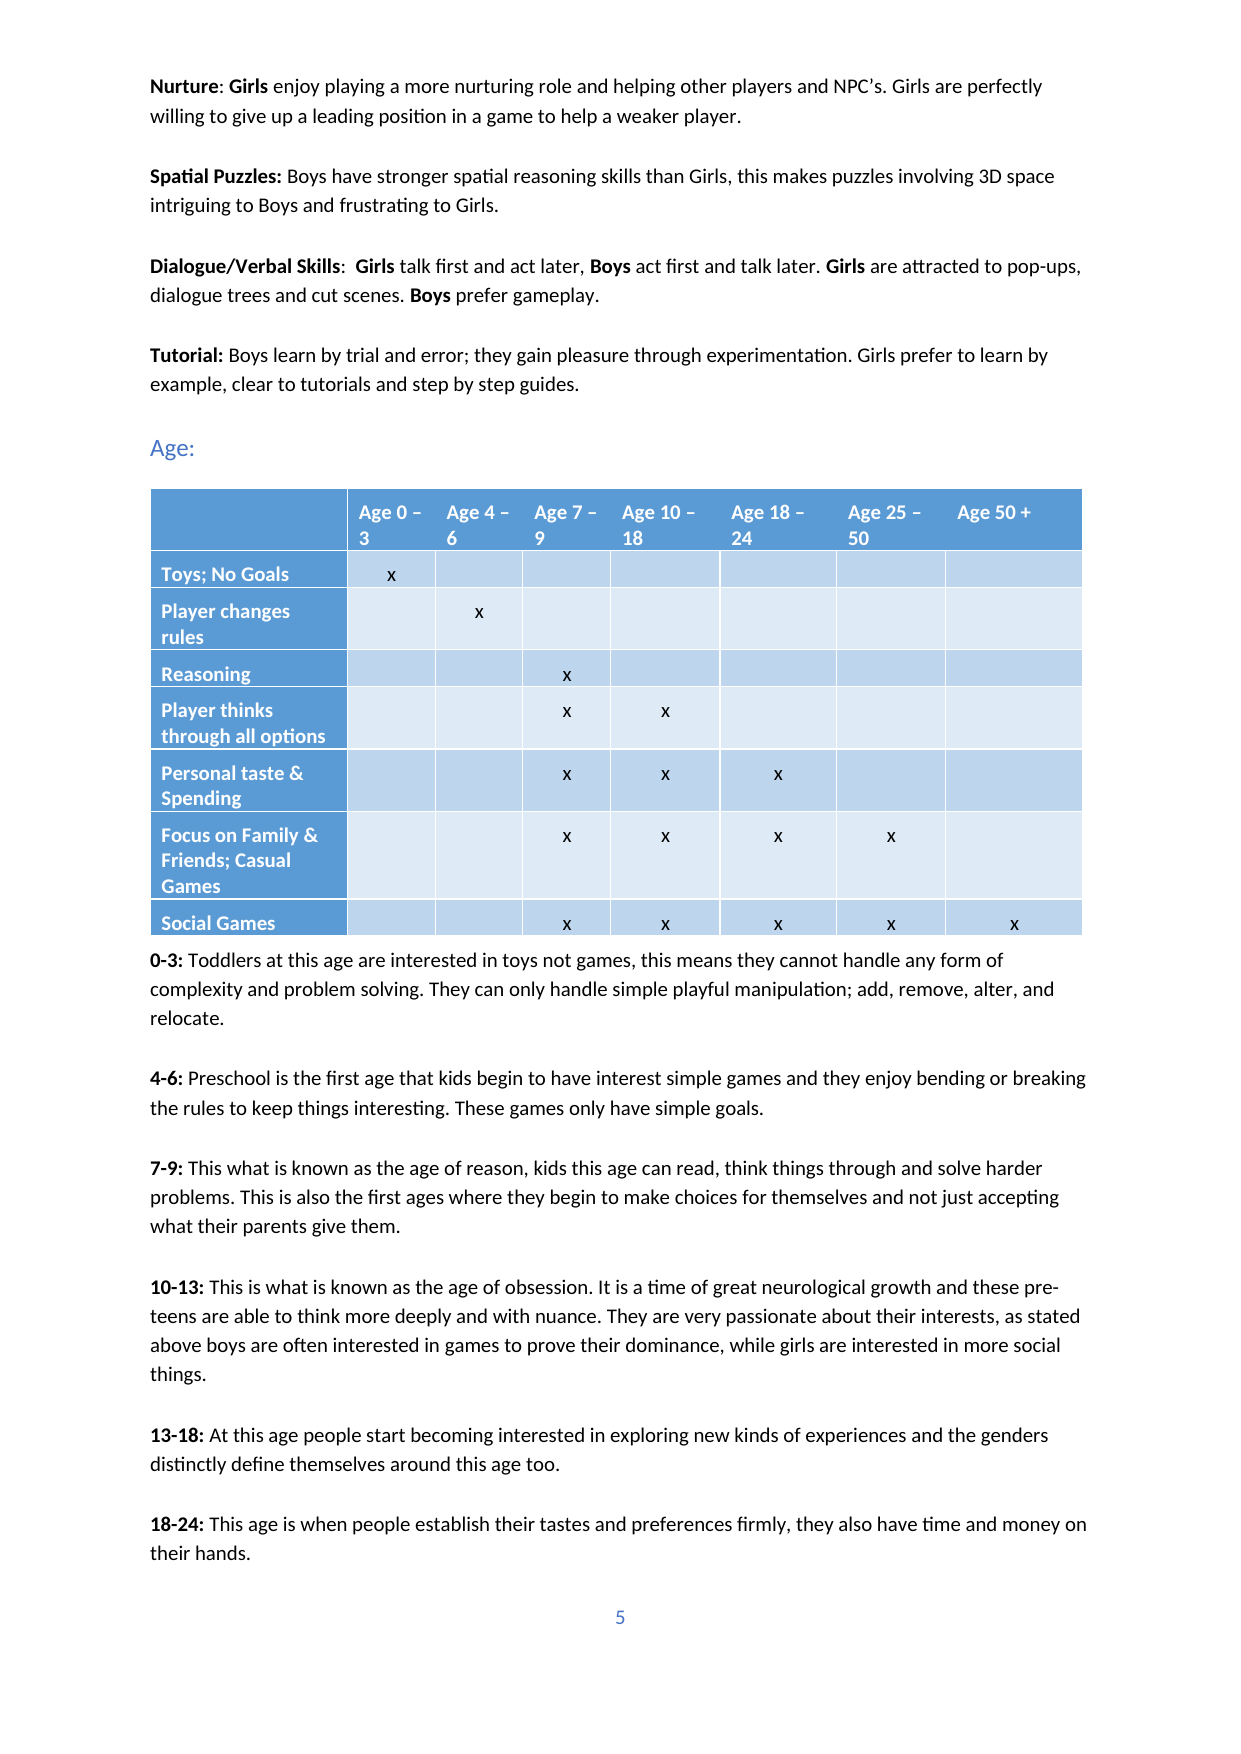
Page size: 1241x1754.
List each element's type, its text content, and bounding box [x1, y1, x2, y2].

text 4-6: Preschool is the first age that kids begin to have interest simple games and they enjoy bending or breaking the rules to keep things interesting. These games only have simple goals. [150, 1066, 1090, 1120]
table_cell x [946, 900, 1082, 935]
table_cell Reasoning [151, 650, 347, 686]
table_cell [348, 650, 435, 686]
table_cell [837, 588, 945, 649]
table_cell Focus on Family & Friends; Casual Games [151, 812, 347, 898]
table_cell [523, 588, 610, 649]
table_cell x [523, 750, 610, 811]
table_cell [611, 650, 719, 686]
table_cell Social Games [151, 900, 347, 935]
text Spatial Puzzles: Boys have stronger spatial reasoning skills than Girls, this makes puzzles involving 3D space intriguing to Boys and frustrating to Girls. [150, 163, 1090, 218]
text Nurture: Girls enjoy playing a more nurturing role and helping other players and NPC’s. Girls are perfectly willing to give up a leading position in a game to help a weaker player. [150, 74, 1090, 128]
text 7-9: This what is known as the age of reason, kids this age can read, think things through and solve harder problems. This is also the first ages where they begin to make choices for themselves and not just accepting what their parents give them. [150, 1155, 1090, 1239]
table_cell x [611, 812, 719, 898]
table_header Age 7 – 9 [523, 489, 611, 550]
text 0-3: Toddlers at this age are interested in toys not games, this means they cannot handle any form of complexity and problem solving. They can only handle simple playful manipulation; add, remove, alter, and relocate. [150, 947, 1090, 1031]
table_cell x [721, 812, 836, 898]
table_cell x [611, 900, 719, 935]
table_cell [611, 588, 719, 649]
table_header Age 18 – 24 [720, 489, 837, 550]
text 18-24: This age is when people establish their tastes and preferences firmly, they also have time and money on their hands. [150, 1511, 1090, 1566]
table_cell x [523, 650, 610, 686]
table_cell [436, 687, 522, 748]
table_header Age 0 – 3 [348, 489, 435, 550]
text Tutorial: Boys learn by trial and error; they gain pleasure through experimentation. Girls prefer to learn by example, clear to tutorials and step by step guides. [150, 342, 1090, 397]
table_cell x [348, 551, 435, 587]
table_cell [611, 551, 719, 587]
table_header Age 50 + [946, 489, 1082, 550]
table_cell [946, 750, 1082, 811]
table_cell [837, 551, 945, 587]
table_header [151, 489, 347, 550]
table_cell [721, 650, 836, 686]
text 13-18: At this age people start becoming interested in exploring new kinds of experiences and the genders distinctly define themselves around this age too. [150, 1422, 1090, 1476]
table_cell [348, 588, 435, 649]
table_cell x [523, 900, 610, 935]
table_cell x [523, 812, 610, 898]
table_cell [348, 900, 435, 935]
table_cell Player thinks through all options [151, 687, 347, 748]
table_cell x [436, 588, 522, 649]
table_cell [436, 650, 522, 686]
text Age: [150, 432, 1090, 463]
table_cell [436, 900, 522, 935]
table_cell [436, 812, 522, 898]
table_cell [837, 687, 945, 748]
table_cell [721, 551, 836, 587]
table_cell [436, 551, 522, 587]
table_cell x [721, 750, 836, 811]
table_cell [348, 687, 435, 748]
table_cell [946, 650, 1082, 686]
table_cell [946, 812, 1082, 898]
table_header Age 10 – 18 [611, 489, 720, 550]
table_cell [721, 588, 836, 649]
table_header Age 4 – 6 [435, 489, 523, 550]
table_cell Personal taste & Spending [151, 750, 347, 811]
table_cell [721, 687, 836, 748]
table_cell x [837, 812, 945, 898]
text Dialogue/Verbal Skills: Girls talk first and act later, Boys act first and talk later. Girls are attracted to pop-ups, dialogue trees and cut scenes. Boys prefer gameplay. [150, 253, 1090, 307]
text 10-13: This is what is known as the age of obsession. It is a time of great neurological growth and these pre-teens are able to think more deeply and with nuance. They are very passionate about their interests, as stated above boys are often interested in games to prove their dominance, while girls are interested in more social things. [150, 1274, 1090, 1387]
table_cell [348, 812, 435, 898]
table_cell [946, 588, 1082, 649]
table_cell [946, 551, 1082, 587]
table_cell x [721, 900, 836, 935]
table_cell [348, 750, 435, 811]
table_cell x [611, 687, 719, 748]
table_cell x [611, 750, 719, 811]
table_cell x [837, 900, 945, 935]
table_header Age 25 – 50 [837, 489, 946, 550]
table_cell [946, 687, 1082, 748]
table_cell x [523, 687, 610, 748]
table_cell [436, 750, 522, 811]
table_cell [837, 750, 945, 811]
table_cell [523, 551, 610, 587]
table_cell [837, 650, 945, 686]
table_cell Toys; No Goals [151, 551, 347, 587]
table_cell Player changes rules [151, 588, 347, 649]
